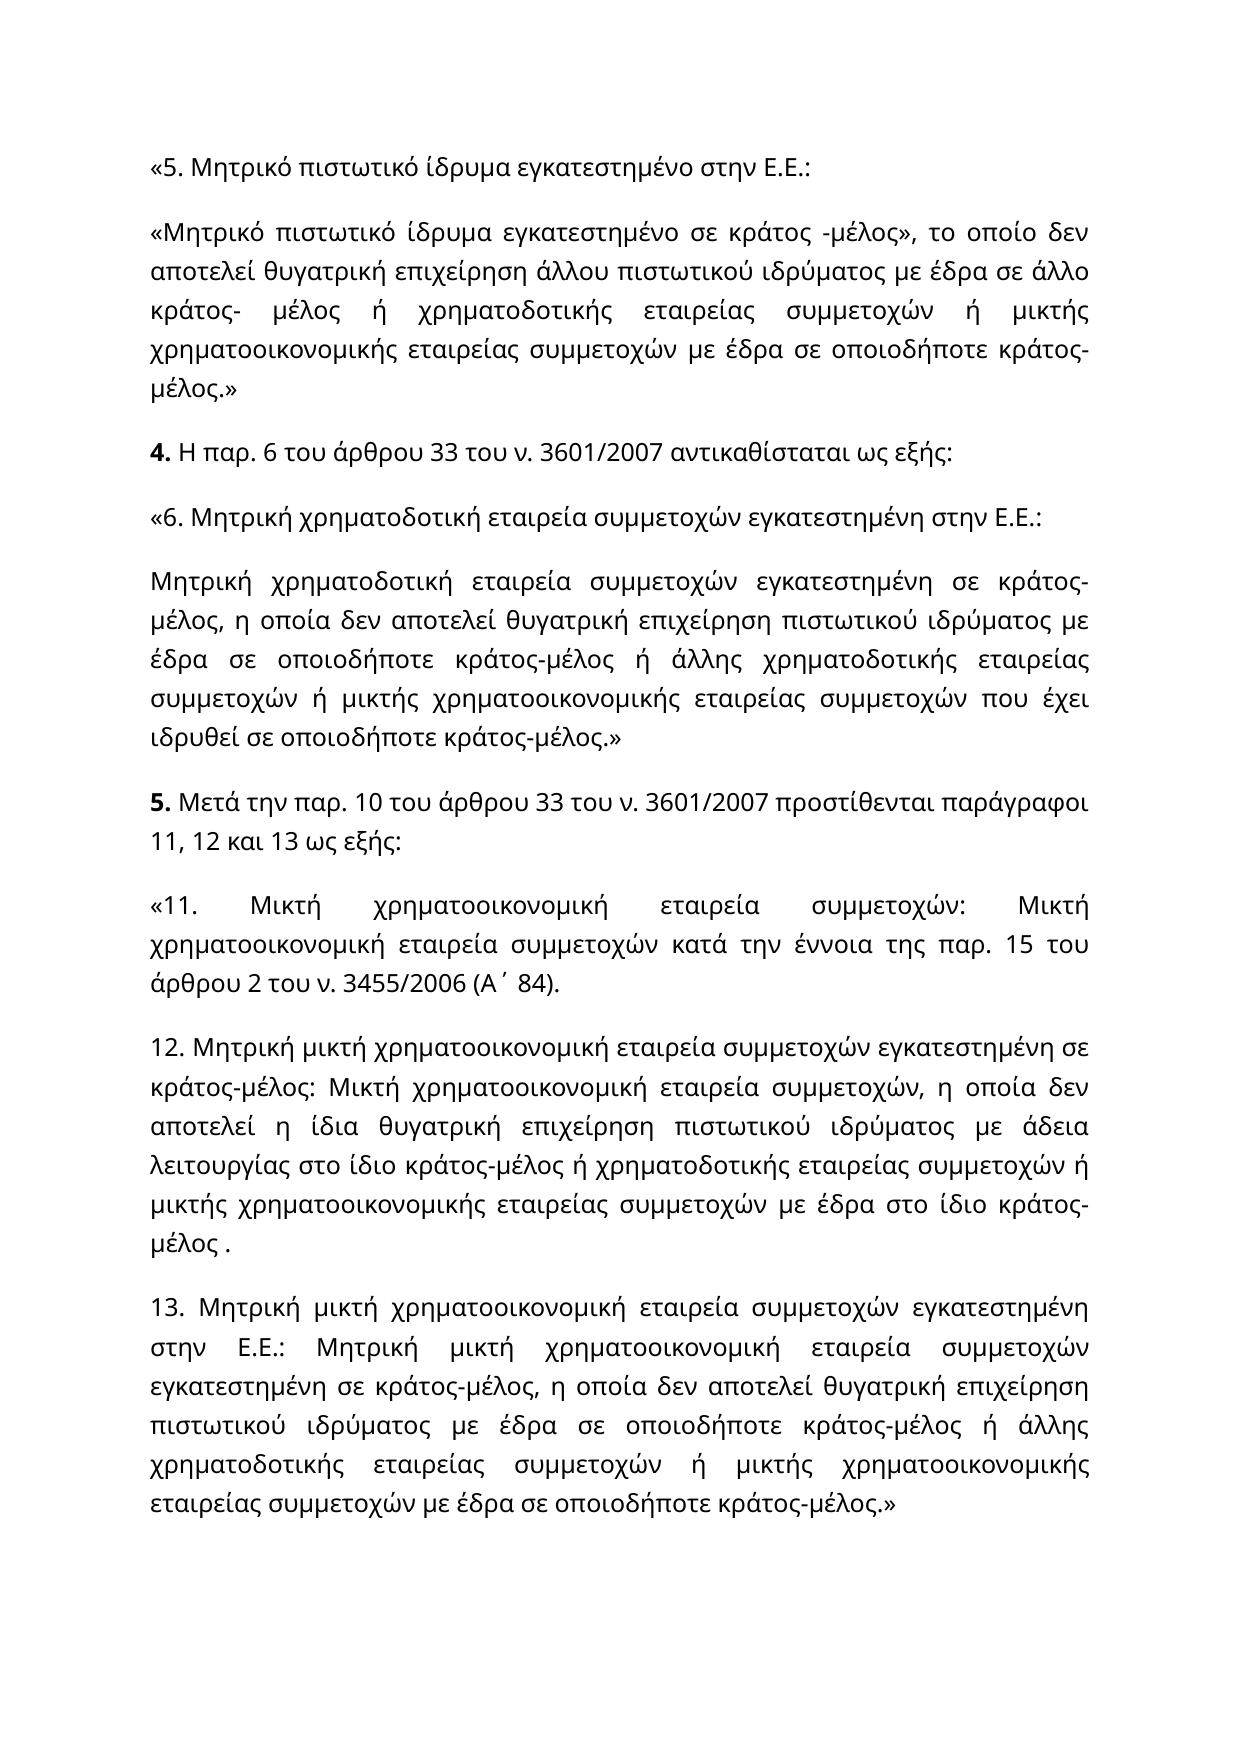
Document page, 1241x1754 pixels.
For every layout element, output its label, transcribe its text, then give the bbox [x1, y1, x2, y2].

text Μητρική χρηματοδοτική εταιρεία συμμετοχών εγκατεστημένη σε κράτος-μέλος, η οποία δεν αποτελεί θυγατρική επιχείρηση πιστωτικού ιδρύματος με έδρα σε οποιοδήποτε κράτος-μέλος ή άλλης χρηματοδοτικής εταιρείας συμμετοχών ή μικτής χρηματοοικονομικής εταιρείας συμμετοχών που έχει ιδρυθεί σε οποιοδήποτε κράτος-μέλος.» [150, 563, 1090, 754]
text 13. Μητρική μικτή χρηματοοικονομική εταιρεία συμμετοχών εγκατεστημένη στην Ε.Ε.: Μητρική μικτή χρηματοοικονομική εταιρεία συμμετοχών εγκατεστημένη σε κράτος-μέλος, η οποία δεν αποτελεί θυγατρική επιχείρηση πιστωτικού ιδρύματος με έδρα σε οποιοδήποτε κράτος-μέλος ή άλλης χρηματοδοτικής εταιρείας συμμετοχών ή μικτής χρηματοοικονομικής εταιρείας συμμετοχών με έδρα σε οποιοδήποτε κράτος-μέλος.» [150, 1290, 1090, 1520]
text «Μητρικό πιστωτικό ίδρυμα εγκατεστημένο σε κράτος -μέλος», το οποίο δεν αποτελεί θυγατρική επιχείρηση άλλου πιστωτικού ιδρύματος με έδρα σε άλλο κράτος- μέλος ή χρηματοδοτικής εταιρείας συμμετοχών ή μικτής χρηματοοικονομικής εταιρείας συμμετοχών με έδρα σε οποιοδήποτε κράτος-μέλος.» [150, 214, 1090, 405]
text 12. Μητρική μικτή χρηματοοικονομική εταιρεία συμμετοχών εγκατεστημένη σε κράτος-μέλος: Μικτή χρηματοοικονομική εταιρεία συμμετοχών, η οποία δεν αποτελεί η ίδια θυγατρική επιχείρηση πιστωτικού ιδρύματος με άδεια λειτουργίας στο ίδιο κράτος-μέλος ή χρηματοδοτικής εταιρείας συμμετοχών ή μικτής χρηματοοικονομικής εταιρείας συμμετοχών με έδρα στο ίδιο κράτος-μέλος . [150, 1030, 1090, 1260]
text 5. Μετά την παρ. 10 του άρθρου 33 του ν. 3601/2007 προστίθενται παράγραφοι 11, 12 και 13 ως εξής: [150, 784, 1090, 857]
text «5. Μητρικό πιστωτικό ίδρυμα εγκατεστημένο στην Ε.Ε.: [150, 150, 1090, 184]
text «11. Μικτή χρηματοοικονομική εταιρεία συμμετοχών: Μικτή χρηματοοικονομική εταιρεία συμμετοχών κατά την έννοια της παρ. 15 του άρθρου 2 του ν. 3455/2006 (Α΄ 84). [150, 887, 1090, 1000]
text «6. Μητρική χρηματοδοτική εταιρεία συμμετοχών εγκατεστημένη στην Ε.Ε.: [150, 499, 1090, 533]
text 4. Η παρ. 6 του άρθρου 33 του ν. 3601/2007 αντικαθίσταται ως εξής: [150, 435, 1090, 469]
